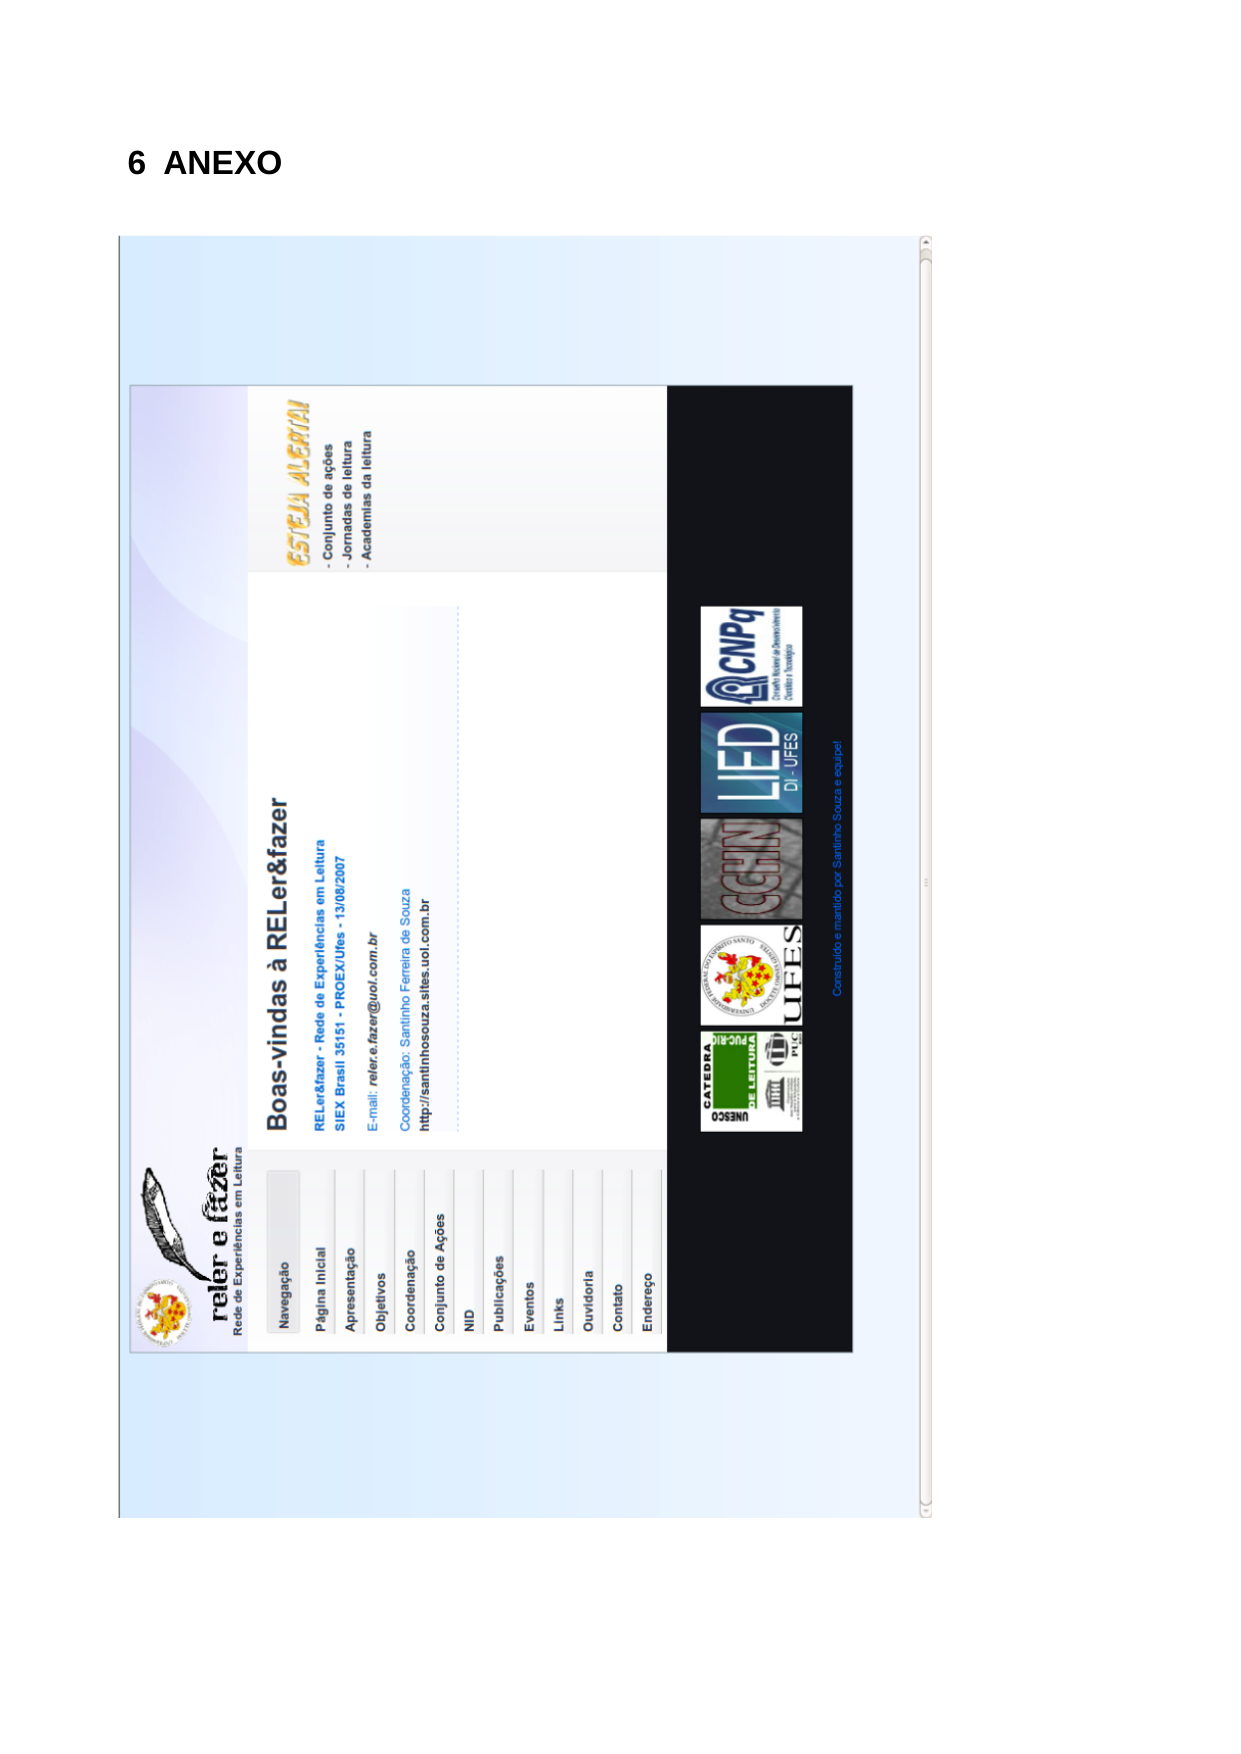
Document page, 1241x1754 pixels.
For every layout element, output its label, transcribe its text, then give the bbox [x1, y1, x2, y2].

picture [119, 237, 932, 1517]
subtitle ANEXO [118, 143, 1122, 182]
